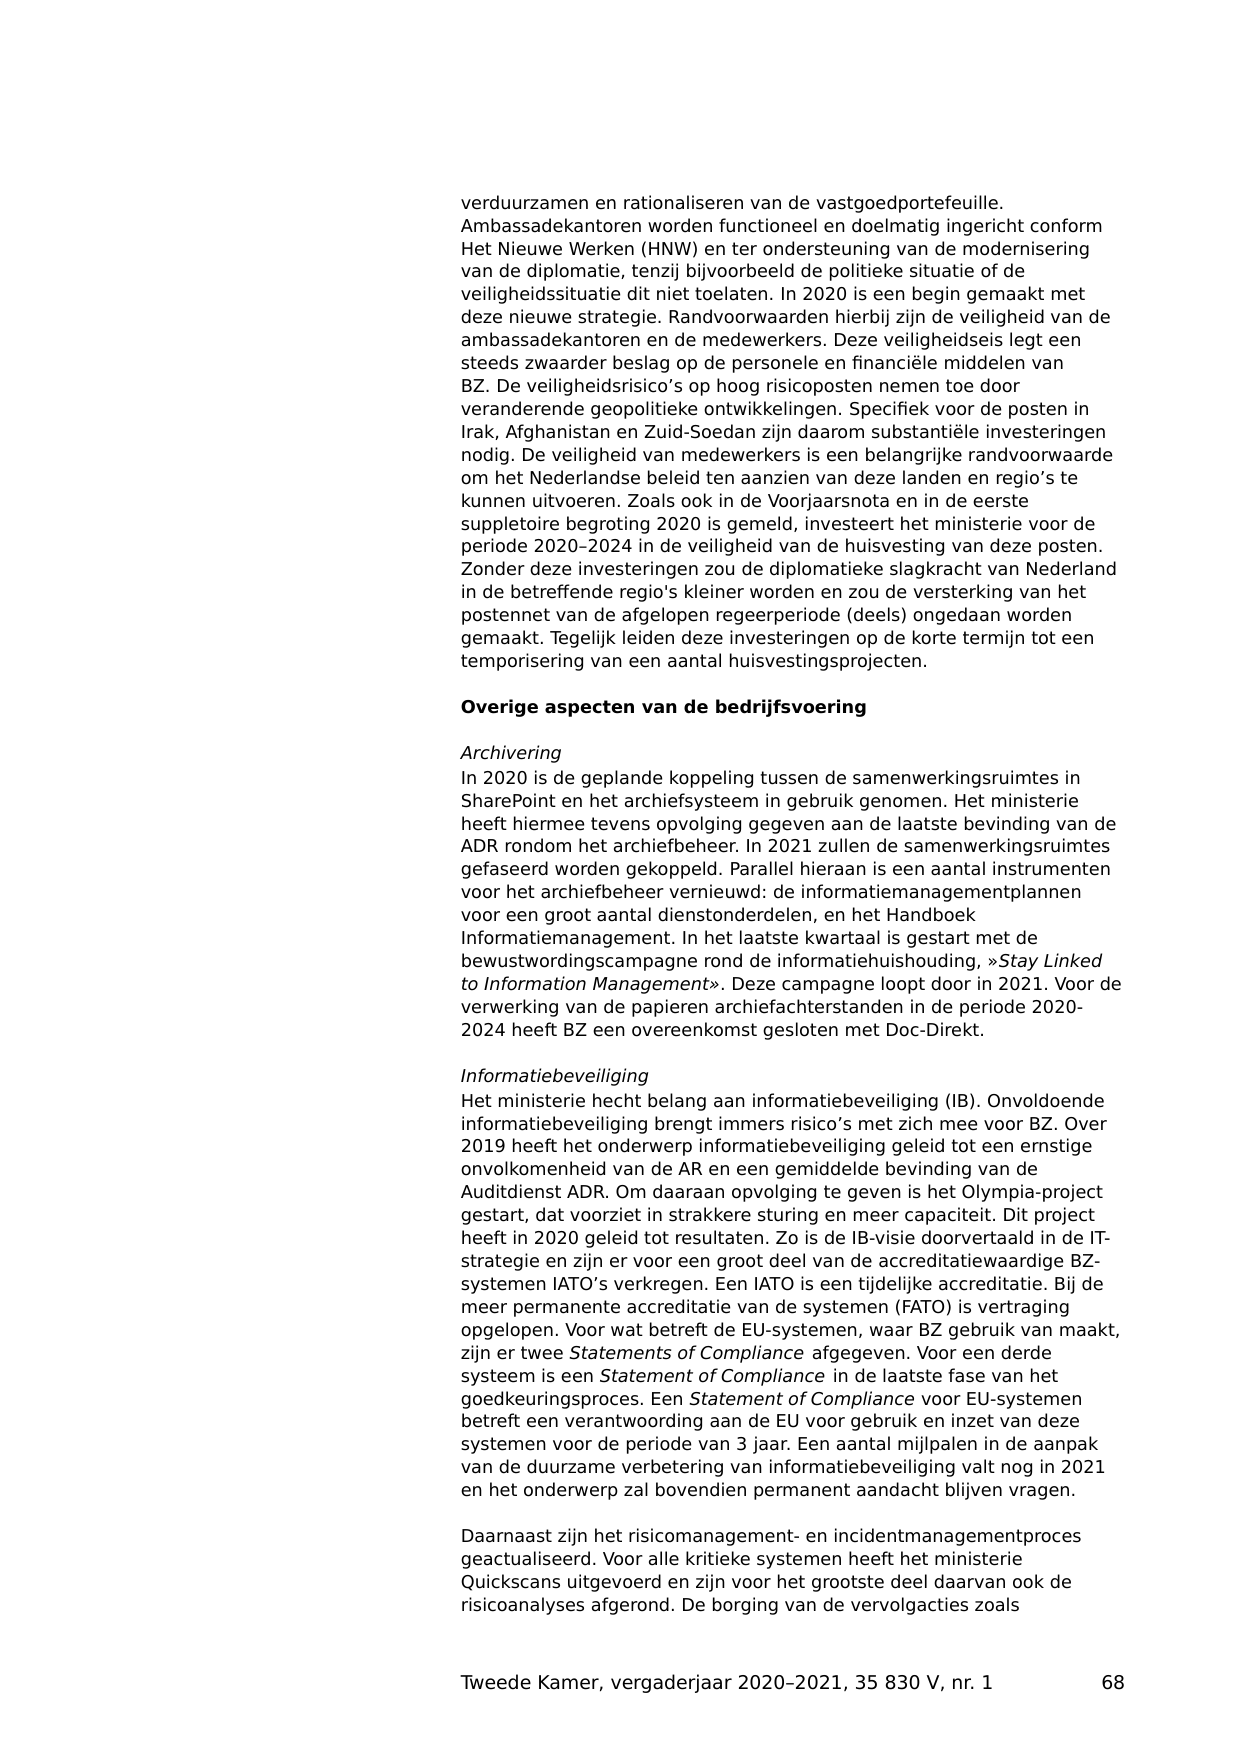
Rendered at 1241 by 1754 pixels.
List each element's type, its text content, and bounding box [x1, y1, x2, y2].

text Daarnaast zijn het risicomanagement- en incidentmanagementproces geactualiseerd. Voor alle kritieke systemen heeft het ministerie Quickscans uitgevoerd en zijn voor het grootste deel daarvan ook de risicoanalyses afgerond. De borging van de vervolgacties zoals [461, 1524, 1125, 1616]
text verduurzamen en rationaliseren van de vastgoedportefeuille. Ambassadekantoren worden functioneel en doelmatig ingericht conform Het Nieuwe Werken (HNW) en ter ondersteuning van de modernisering van de diplomatie, tenzij bijvoorbeeld de politieke situatie of de veiligheidssituatie dit niet toelaten. In 2020 is een begin gemaakt met deze nieuwe strategie. Randvoorwaarden hierbij zijn de veiligheid van de ambassadekantoren en de medewerkers. Deze veiligheidseis legt een steeds zwaarder beslag op de personele en financiële middelen van BZ. De veiligheidsrisico’s op hoog risicoposten nemen toe door veranderende geopolitieke ontwikkelingen. Specifiek voor de posten in Irak, Afghanistan en Zuid-Soedan zijn daarom substantiële investeringen nodig. De veiligheid van medewerkers is een belangrijke randvoorwaarde om het Nederlandse beleid ten aanzien van deze landen en regio’s te kunnen uitvoeren. Zoals ook in de Voorjaarsnota en in de eerste suppletoire begroting 2020 is gemeld, investeert het ministerie voor de periode 2020–2024 in de veiligheid van de huisvesting van deze posten. Zonder deze investeringen zou de diplomatieke slagkracht van Nederland in de betreffende regio's kleiner worden en zou de versterking van het postennet van de afgelopen regeerperiode (deels) ongedaan worden gemaakt. Tegelijk leiden deze investeringen op de korte termijn tot een temporisering van een aantal huisvestingsprojecten. [461, 191, 1125, 672]
text Informatiebeveiliging [461, 1064, 1125, 1087]
text Het ministerie hecht belang aan informatiebeveiliging (IB). Onvoldoende informatiebeveiliging brengt immers risico’s met zich mee voor BZ. Over 2019 heeft het onderwerp informatiebeveiliging geleid tot een ernstige onvolkomenheid van de AR en een gemiddelde bevinding van de Auditdienst ADR. Om daaraan opvolging te geven is het Olympia-project gestart, dat voorziet in strakkere sturing en meer capaciteit. Dit project heeft in 2020 geleid tot resultaten. Zo is de IB-visie doorvertaald in de IT-strategie en zijn er voor een groot deel van de accreditatiewaardige BZ-systemen IATO’s verkregen. Een IATO is een tijdelijke accreditatie. Bij de meer permanente accreditatie van de systemen (FATO) is vertraging opgelopen. Voor wat betreft de EU-systemen, waar BZ gebruik van maakt, zijn er twee Statements of Compliance afgegeven. Voor een derde systeem is een Statement of Compliance in de laatste fase van het goedkeuringsproces. Een Statement of Compliance voor EU-systemen betreft een verantwoording aan de EU voor gebruik en inzet van deze systemen voor de periode van 3 jaar. Een aantal mijlpalen in de aanpak van de duurzame verbetering van informatiebeveiliging valt nog in 2021 en het onderwerp zal bovendien permanent aandacht blijven vragen. [461, 1089, 1125, 1501]
text Archivering [461, 741, 1125, 764]
text Overige aspecten van de bedrijfsvoering [461, 695, 1125, 718]
text In 2020 is de geplande koppeling tussen de samenwerkingsruimtes in SharePoint en het archiefsysteem in gebruik genomen. Het ministerie heeft hiermee tevens opvolging gegeven aan de laatste bevinding van de ADR rondom het archiefbeheer. In 2021 zullen de samenwerkingsruimtes gefaseerd worden gekoppeld. Parallel hieraan is een aantal instrumenten voor het archiefbeheer vernieuwd: de informatiemanagementplannen voor een groot aantal dienstonderdelen, en het Handboek Informatiemanagement. In het laatste kwartaal is gestart met de bewustwordingscampagne rond de informatiehuishouding, »Stay Linked to Information Management». Deze campagne loopt door in 2021. Voor de verwerking van de papieren archiefachterstanden in de periode 2020-2024 heeft BZ een overeenkomst gesloten met Doc-Direkt. [461, 766, 1125, 1041]
